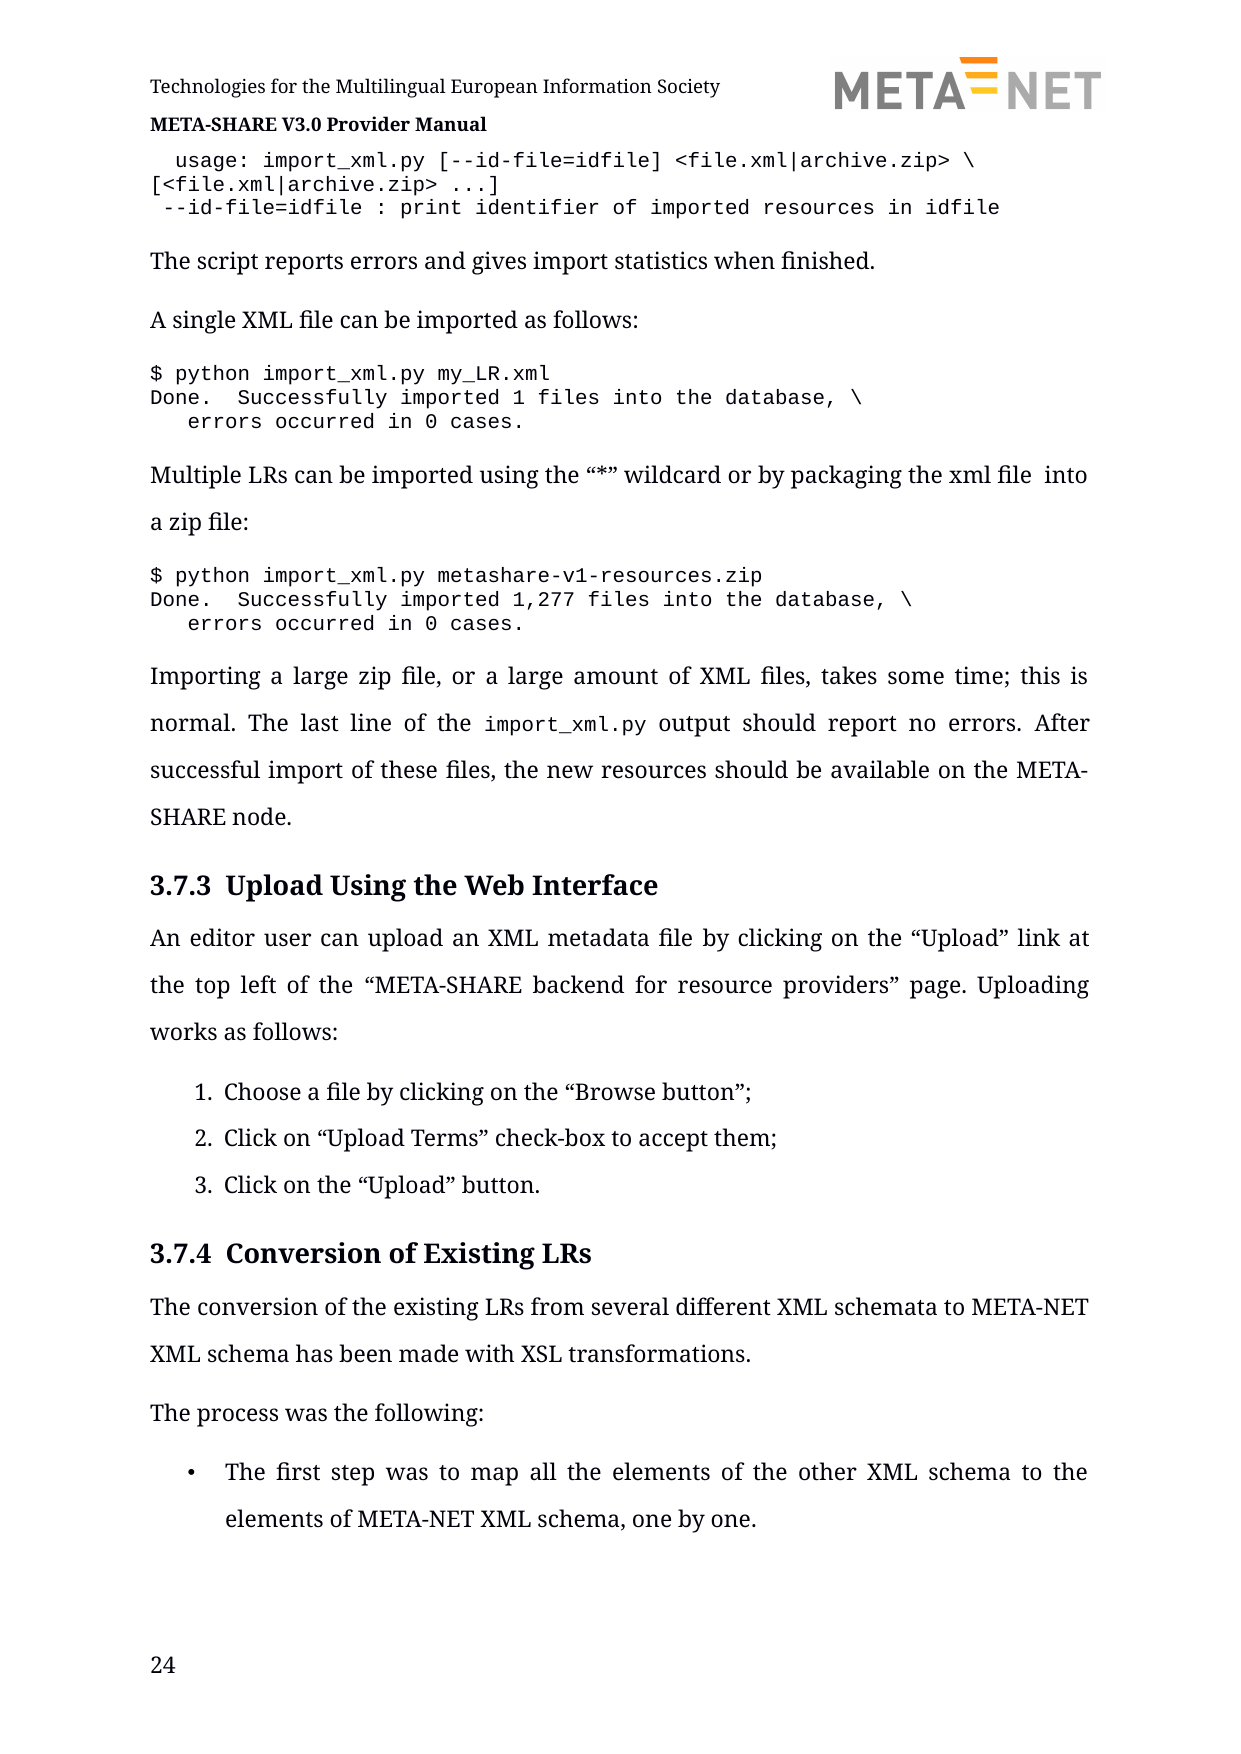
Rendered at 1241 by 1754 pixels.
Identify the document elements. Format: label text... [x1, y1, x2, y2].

text $ python import_xml.py my_LR.xml [150, 363, 1090, 387]
text An editor user can upload an XML metadata file by clicking on the “Upload” link at the top left of the “META-SHARE backend for resource providers” page. Uploading works as follows: [150, 922, 1090, 1047]
text Done. Successfully imported 1,277 files into the database, \ [150, 589, 1090, 612]
subtitle Upload Using the Web Interface [150, 867, 1090, 903]
text Done. Successfully imported 1 files into the database, \ [150, 387, 1090, 411]
list Click on the “Upload” button. [194, 1169, 1090, 1200]
list The first step was to map all the elements of the other XML schema to the elements of META-NET XML schema, one by one. [187, 1456, 1090, 1534]
text A single XML file can be imported as follows: [150, 304, 1090, 335]
list Choose a file by clicking on the “Browse button”; [194, 1075, 1090, 1107]
subtitle Conversion of Existing LRs [150, 1235, 1090, 1272]
text errors occurred in 0 cases. [150, 612, 1090, 636]
text $ python import_xml.py metashare-v1-resources.zip [150, 565, 1090, 588]
picture [830, 56, 1106, 111]
text Multiple LRs can be imported using the “*” wildcard or by packaging the xml file into a zip file: [150, 458, 1090, 537]
text The process was the following: [150, 1397, 1090, 1428]
text --id-file=idfile : print identifier of imported resources in idfile [150, 197, 1090, 221]
list Click on “Upload Terms” check-box to accept them; [194, 1122, 1090, 1153]
text errors occurred in 0 cases. [150, 411, 1090, 435]
text usage: import_xml.py [--id-file=idfile] <file.xml|archive.zip> \ [<file.xml|archive.zip> ...] [150, 150, 1090, 197]
text The script reports errors and gives import statistics when finished. [150, 244, 1090, 276]
text Importing a large zip file, or a large amount of XML files, takes some time; this is normal. The last line of the import_xml.py output should report no errors. After successful import of these files, the new resources should be available on the META-SHARE node. [150, 660, 1090, 832]
text The conversion of the existing LRs from several different XML schemata to META-NET XML schema has been made with XSL transformations. [150, 1291, 1090, 1369]
